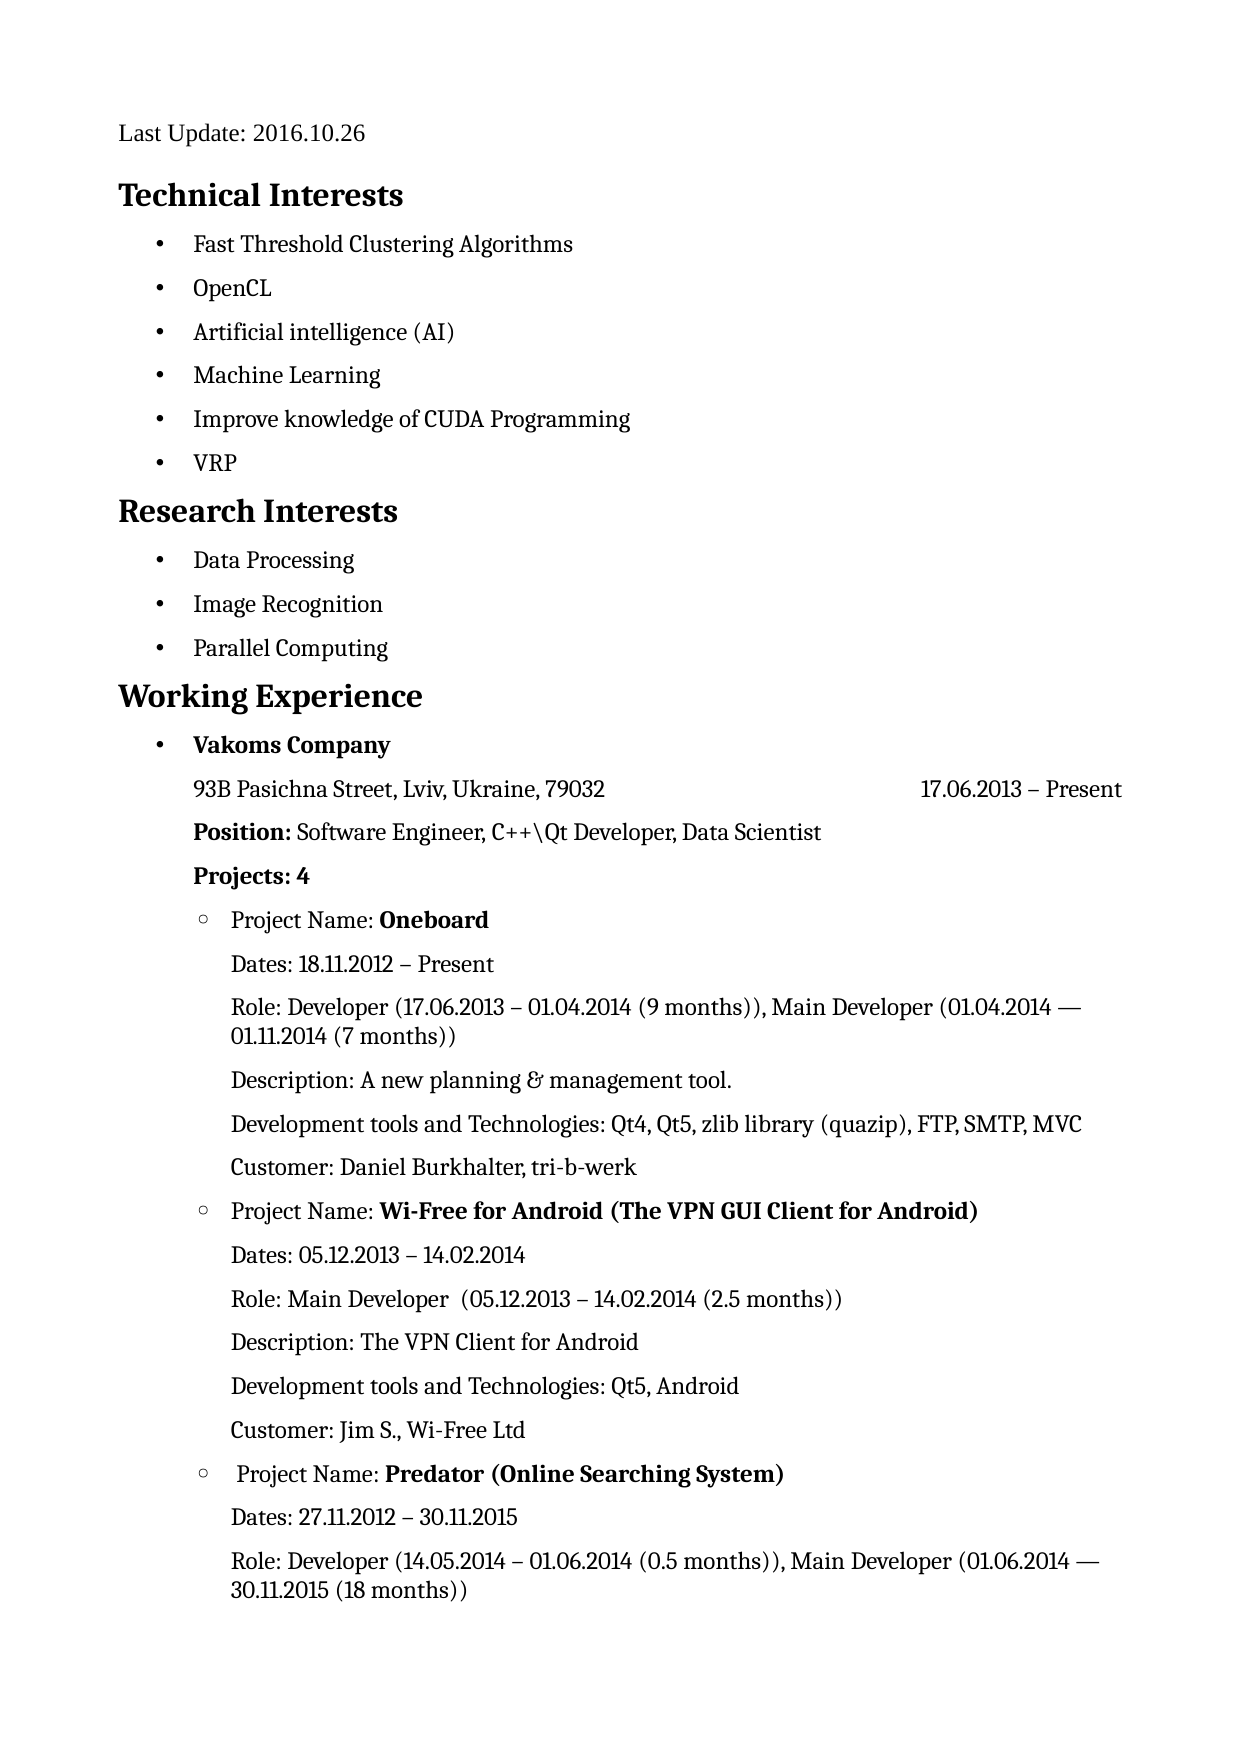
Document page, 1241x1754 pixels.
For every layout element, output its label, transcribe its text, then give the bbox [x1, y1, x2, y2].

list VRP [156, 449, 1122, 477]
subtitle Technical Interests [118, 176, 1122, 215]
list Position: Software Engineer, C++\Qt Developer, Data Scientist [156, 818, 1122, 847]
list Fast Threshold Clustering Algorithms [156, 230, 1122, 259]
list Dates: 05.12.2013 – 14.02.2014 [193, 1241, 1122, 1269]
list Dates: 27.11.2012 – 30.11.2015 [193, 1503, 1122, 1532]
list Development tools and Technologies: Qt5, Android [193, 1372, 1122, 1401]
list 93B Pasichna Street, Lviv, Ukraine, 79032 [156, 774, 752, 803]
list Improve knowledge of CUDA Programming [156, 405, 1122, 434]
subtitle Research Interests [118, 492, 1122, 531]
list Project Name: Predator (Online Searching System) [193, 1459, 1122, 1488]
list Data Processing [156, 546, 1122, 575]
list Dates: 18.11.2012 – Present [193, 949, 1122, 978]
list Vakoms Company [156, 731, 1122, 759]
list Artificial intelligence (AI) [156, 317, 1122, 346]
list Image Recognition [156, 590, 1122, 618]
list Parallel Computing [156, 633, 1122, 662]
list Machine Learning [156, 361, 1122, 390]
list Description: The VPN Client for Android [193, 1328, 1122, 1357]
list Description: A new planning & management tool. [193, 1066, 1122, 1094]
list Project Name: Oneboard [193, 906, 1122, 934]
list Role: Main Developer (05.12.2013 – 14.02.2014 (2.5 months)) [193, 1284, 1122, 1313]
list Development tools and Technologies: Qt4, Qt5, zlib library (quazip), FTP, SMTP, MVC [193, 1109, 1122, 1138]
list OpenCL [156, 274, 1122, 302]
list Role: Developer (17.06.2013 – 01.04.2014 (9 months)), Main Developer (01.04.2014 — 01.11.2014 (7 months)) [193, 993, 1122, 1051]
list Projects: 4 [156, 862, 1122, 891]
list Customer: Jim S., Wi-Free Ltd [193, 1416, 1122, 1444]
list 17.06.2013 – Present [835, 774, 1122, 803]
list Customer: Daniel Burkhalter, tri-b-werk [193, 1153, 1122, 1182]
subtitle Working Experience [118, 677, 1122, 716]
list Project Name: Wi-Free for Android (The VPN GUI Client for Android) [193, 1197, 1122, 1226]
list Role: Developer (14.05.2014 – 01.06.2014 (0.5 months)), Main Developer (01.06.2014 — 30.11.2015 (18 months)) [193, 1547, 1122, 1604]
